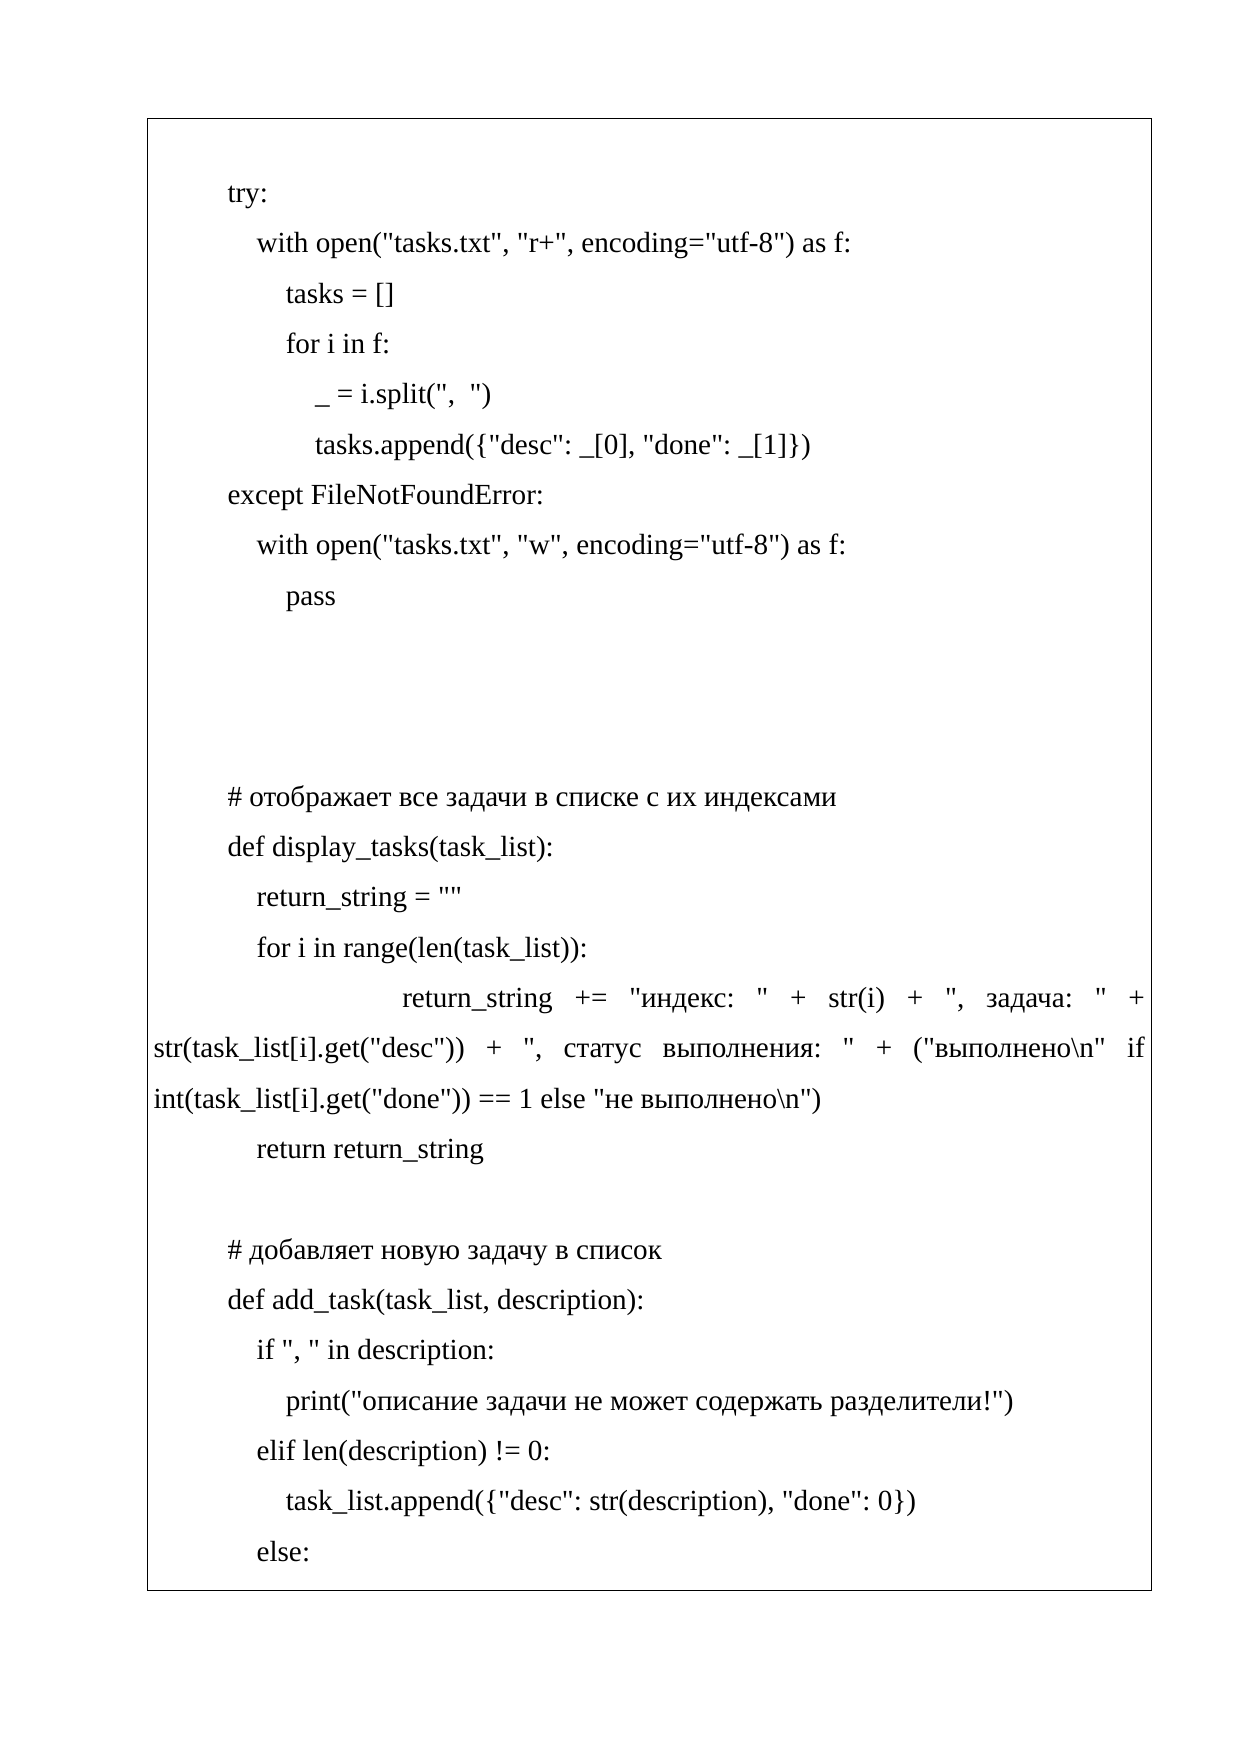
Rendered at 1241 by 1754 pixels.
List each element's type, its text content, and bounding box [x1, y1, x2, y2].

table_header try: with open("tasks.txt", "r+", encoding="utf-8") as f: tasks = [] for i in f: _ = i.split(", ") tasks.append({"desc": _[0], "done": _[1]}) except FileNotFoundError: with open("tasks.txt", "w", encoding="utf-8") as f: pass # отображает все задачи в списке с их индексами def display_tasks(task_list): return_string = "" for i in range(len(task_list)): return_string += "индекс: " + str(i) + ", задача: " + str(task_list[i].get("desc")) + ", статус выполнения: " + ("выполнено\n" if int(task_list[i].get("done")) == 1 else "не выполнено\n") return return_string # добавляет новую задачу в список def add_task(task_list, description): if ", " in description: print("описание задачи не может содержать разделители!") elif len(description) != 0: task_list.append({"desc": str(description), "done": 0}) else: [148, 119, 1151, 1589]
